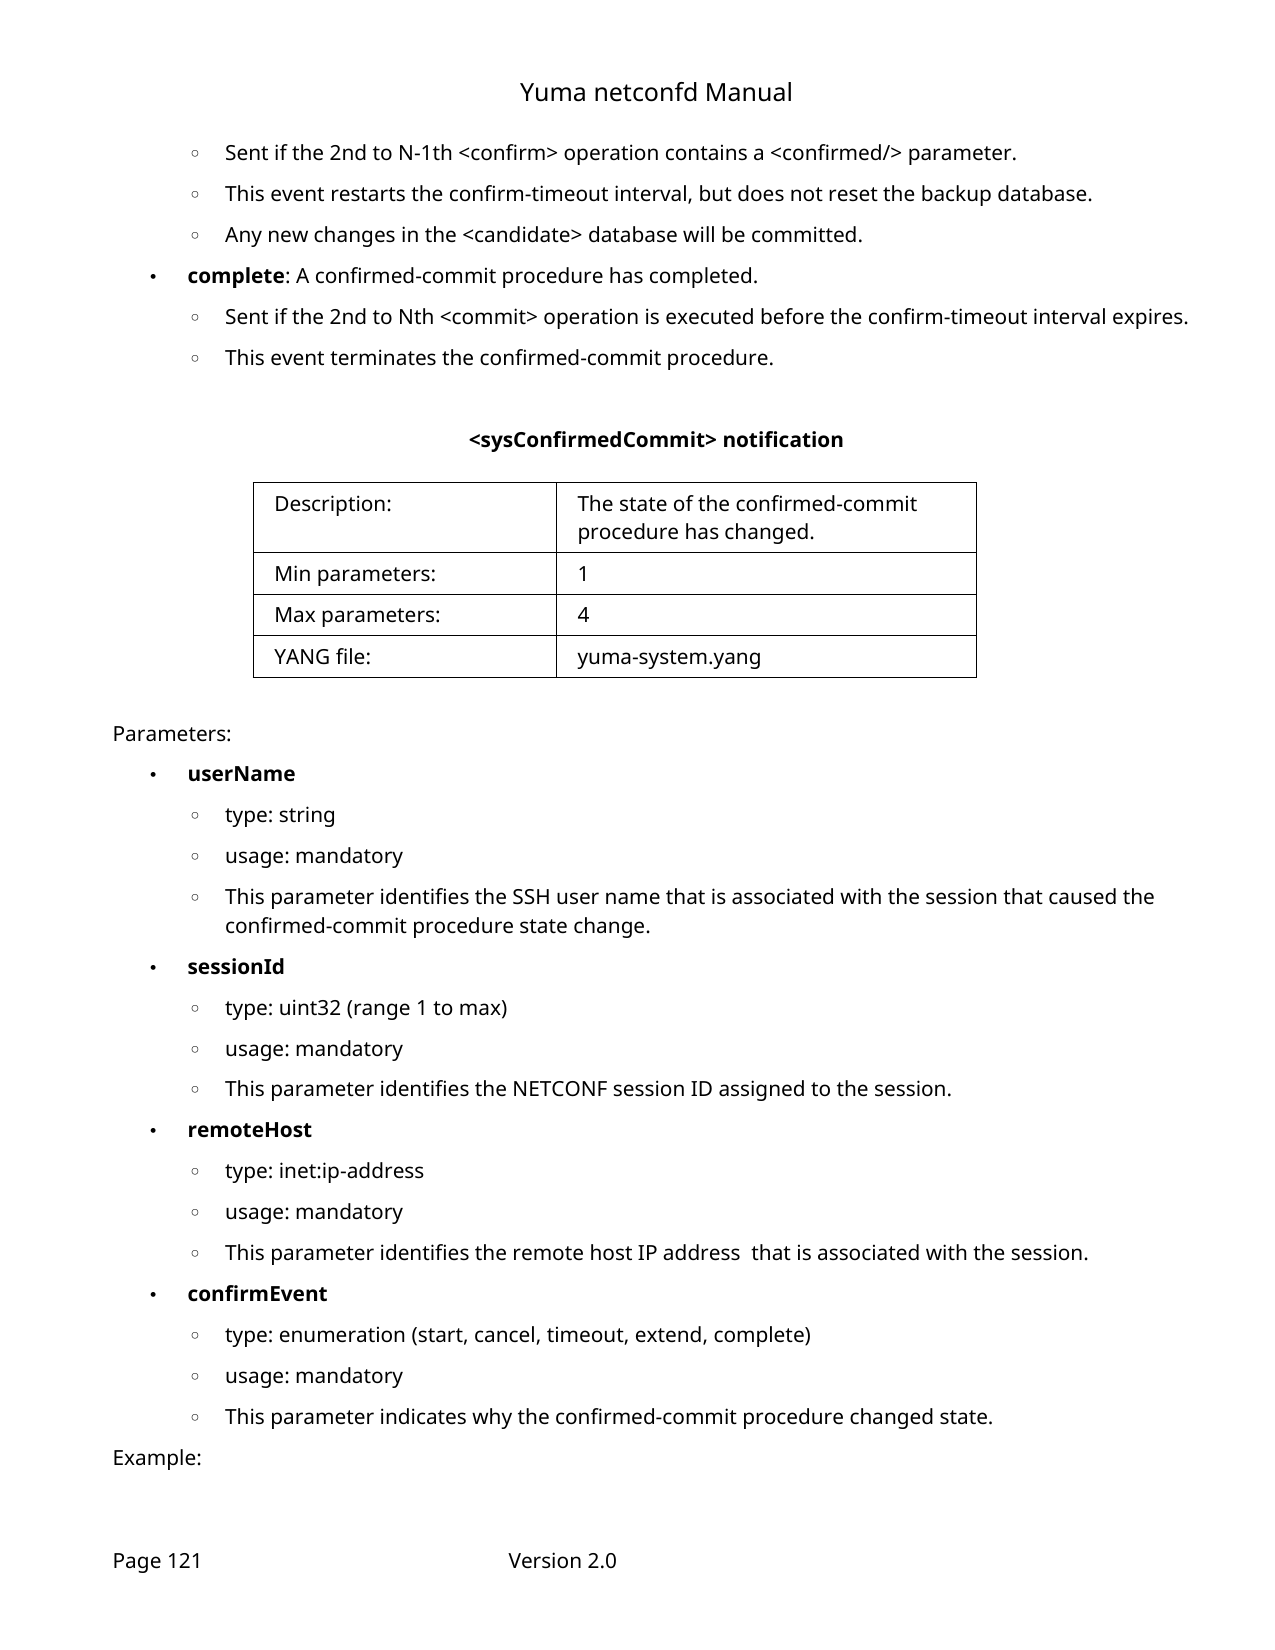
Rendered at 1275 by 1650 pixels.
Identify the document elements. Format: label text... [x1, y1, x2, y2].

list usage: mandatory [187, 841, 1200, 870]
list usage: mandatory [187, 1034, 1200, 1062]
list usage: mandatory [187, 1361, 1200, 1389]
list type: uint32 (range 1 to max) [187, 993, 1200, 1021]
list Sent if the 2nd to N-1th <confirm> operation contains a <confirmed/> parameter. [187, 138, 1200, 167]
list This parameter identifies the remote host IP address that is associated with the session. [187, 1238, 1200, 1267]
list Any new changes in the <candidate> database will be committed. [187, 220, 1200, 249]
table_cell YANG file: [254, 636, 556, 677]
table_cell 4 [557, 595, 976, 635]
table_cell 1 [557, 553, 976, 593]
table_cell Min parameters: [254, 553, 556, 593]
table_cell yuma-system.yang [557, 636, 976, 677]
list This parameter identifies the SSH user name that is associated with the session that caused the confirmed-commit procedure state change. [187, 882, 1200, 939]
list type: inet:ip-address [187, 1156, 1200, 1185]
list userName [150, 759, 1200, 788]
list type: enumeration (start, cancel, timeout, extend, complete) [187, 1320, 1200, 1349]
list Sent if the 2nd to Nth <commit> operation is executed before the confirm-timeout interval expires. [187, 302, 1200, 331]
list type: string [187, 801, 1200, 829]
text Example: [112, 1443, 1200, 1471]
list This event restarts the confirm-timeout interval, but does not reset the backup database. [187, 179, 1200, 208]
list remoteHost [150, 1116, 1200, 1144]
text Parameters: [112, 719, 1200, 747]
list This parameter indicates why the confirmed-commit procedure changed state. [187, 1402, 1200, 1431]
list usage: mandatory [187, 1197, 1200, 1226]
table_header Description: [254, 483, 556, 552]
list sessionId [150, 952, 1200, 980]
subtitle <sysConfirmedCommit> notification [127, 425, 1185, 453]
list complete: A confirmed-commit procedure has completed. [150, 261, 1200, 290]
table_cell Max parameters: [254, 595, 556, 635]
list This parameter identifies the NETCONF session ID assigned to the session. [187, 1074, 1200, 1103]
list This event terminates the confirmed-commit procedure. [187, 343, 1200, 372]
list confirmEvent [150, 1279, 1200, 1308]
table_header The state of the confirmed-commit procedure has changed. [557, 483, 976, 552]
